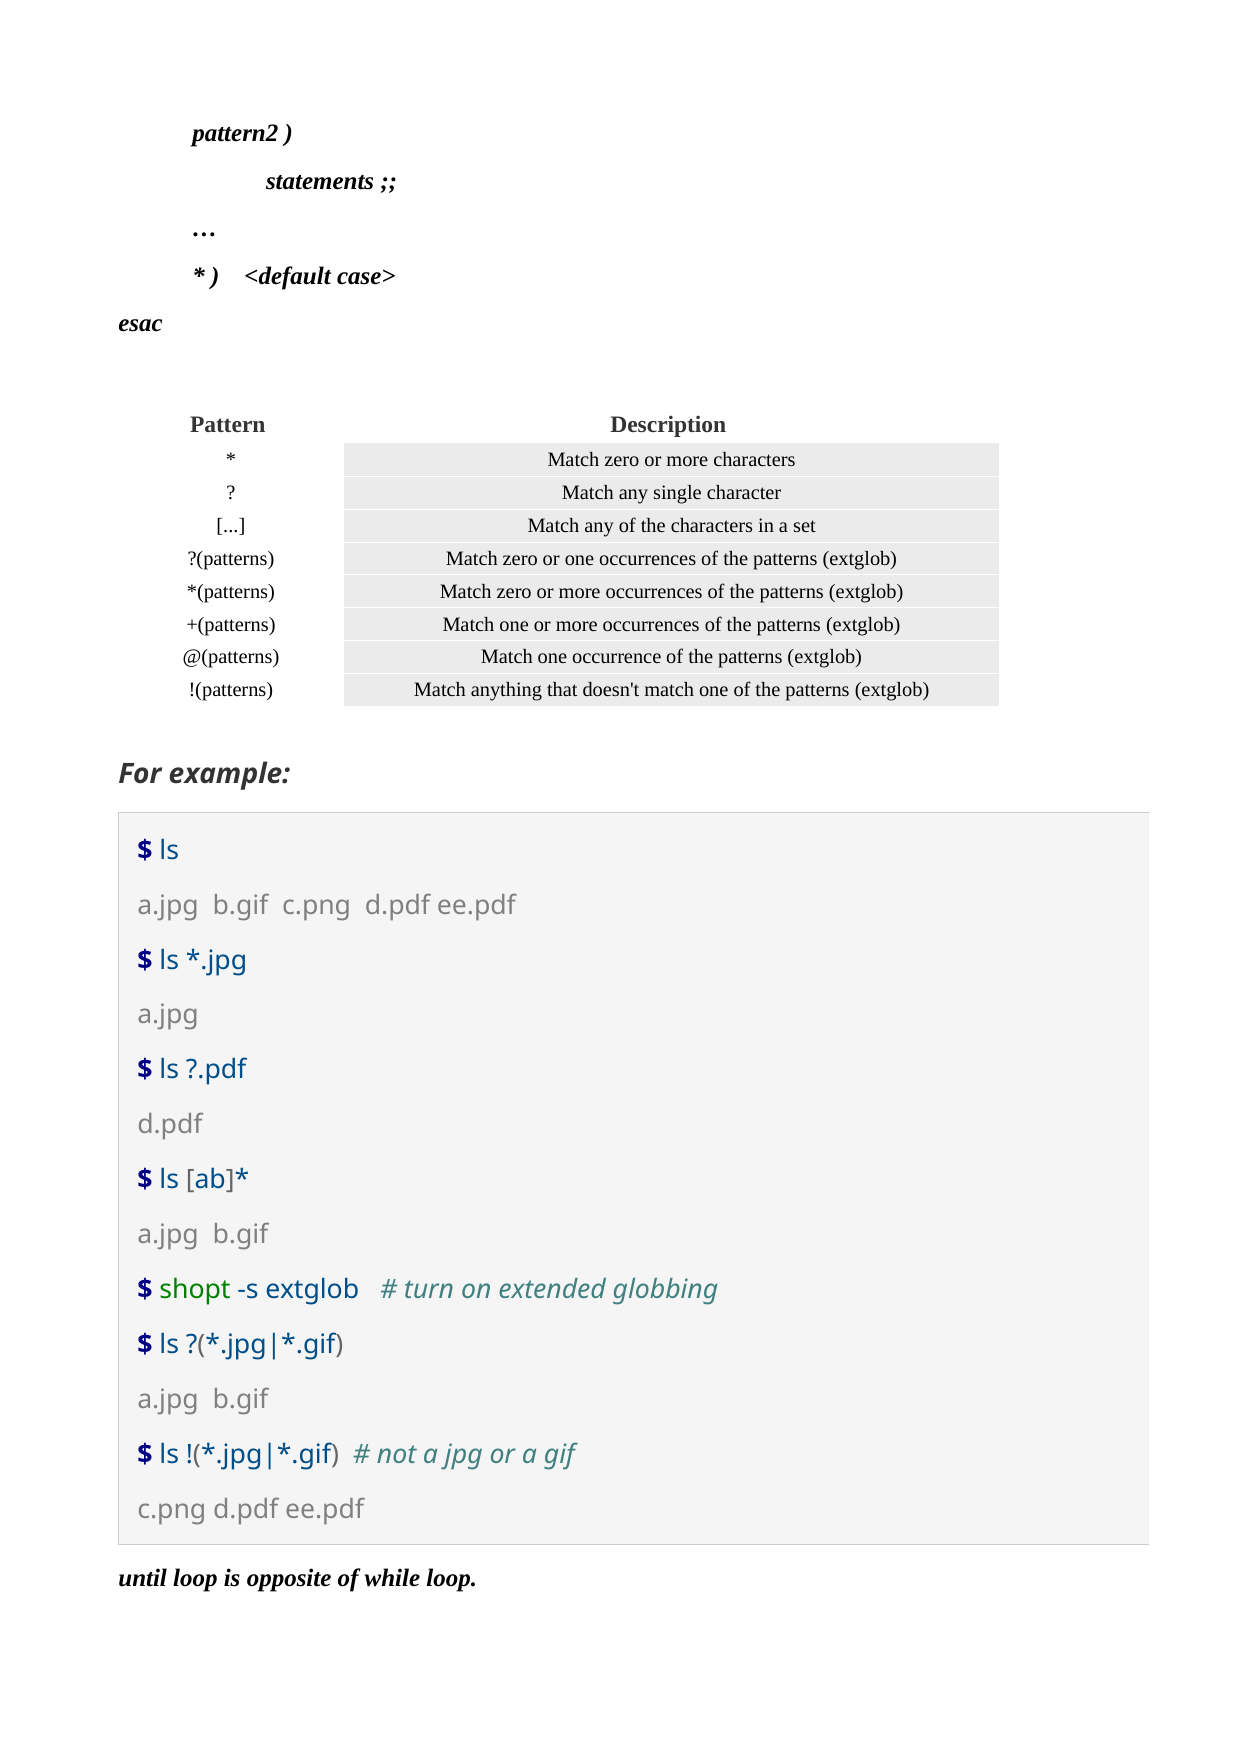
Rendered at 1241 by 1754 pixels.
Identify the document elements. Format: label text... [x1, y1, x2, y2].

table_cell Match zero or one occurrences of the patterns (extglob) [344, 543, 999, 574]
table_cell Match one occurrence of the patterns (extglob) [344, 641, 999, 673]
table_cell +(patterns) [119, 608, 343, 640]
table_cell * [119, 443, 343, 476]
table_cell Match any of the characters in a set [344, 510, 999, 542]
text a.jpg [119, 977, 1149, 1032]
table_cell *(patterns) [119, 575, 343, 607]
table_cell [...] [119, 510, 343, 542]
text a.jpg b.gif c.png d.pdf ee.pdf [119, 867, 1149, 922]
text $ ls [ab]* [119, 1141, 1149, 1196]
text $ ls *.jpg [119, 922, 1149, 977]
table_header Pattern [118, 405, 343, 442]
table_cell Match zero or more occurrences of the patterns (extglob) [344, 575, 999, 607]
text d.pdf [119, 1086, 1149, 1141]
text $ ls [119, 813, 1149, 867]
text c.png d.pdf ee.pdf [119, 1471, 1149, 1544]
text esac [118, 308, 1149, 337]
text … [118, 213, 1149, 242]
table_cell @(patterns) [119, 641, 343, 673]
text a.jpg b.gif [119, 1196, 1149, 1251]
text $ ls !(*.jpg|*.gif) # not a jpg or a gif [119, 1416, 1149, 1471]
table_cell Match anything that doesn't match one of the patterns (extglob) [344, 674, 999, 706]
text statements ;; [118, 166, 1149, 194]
text a.jpg b.gif [119, 1361, 1149, 1416]
text For example: [118, 753, 1149, 792]
text pattern2 ) [118, 118, 1149, 147]
table_header Description [344, 405, 999, 442]
table_cell Match zero or more characters [344, 443, 999, 476]
table_cell !(patterns) [119, 674, 343, 706]
text until loop is opposite of while loop. [118, 1563, 1149, 1592]
text $ ls ?.pdf [119, 1032, 1149, 1086]
table_cell ? [119, 477, 343, 509]
table_cell Match one or more occurrences of the patterns (extglob) [344, 608, 999, 640]
table_cell ?(patterns) [119, 543, 343, 574]
table_cell Match any single character [344, 477, 999, 509]
text * ) <default case> [118, 261, 1149, 290]
text $ ls ?(*.jpg|*.gif) [119, 1306, 1149, 1361]
text $ shopt -s extglob # turn on extended globbing [119, 1251, 1149, 1306]
